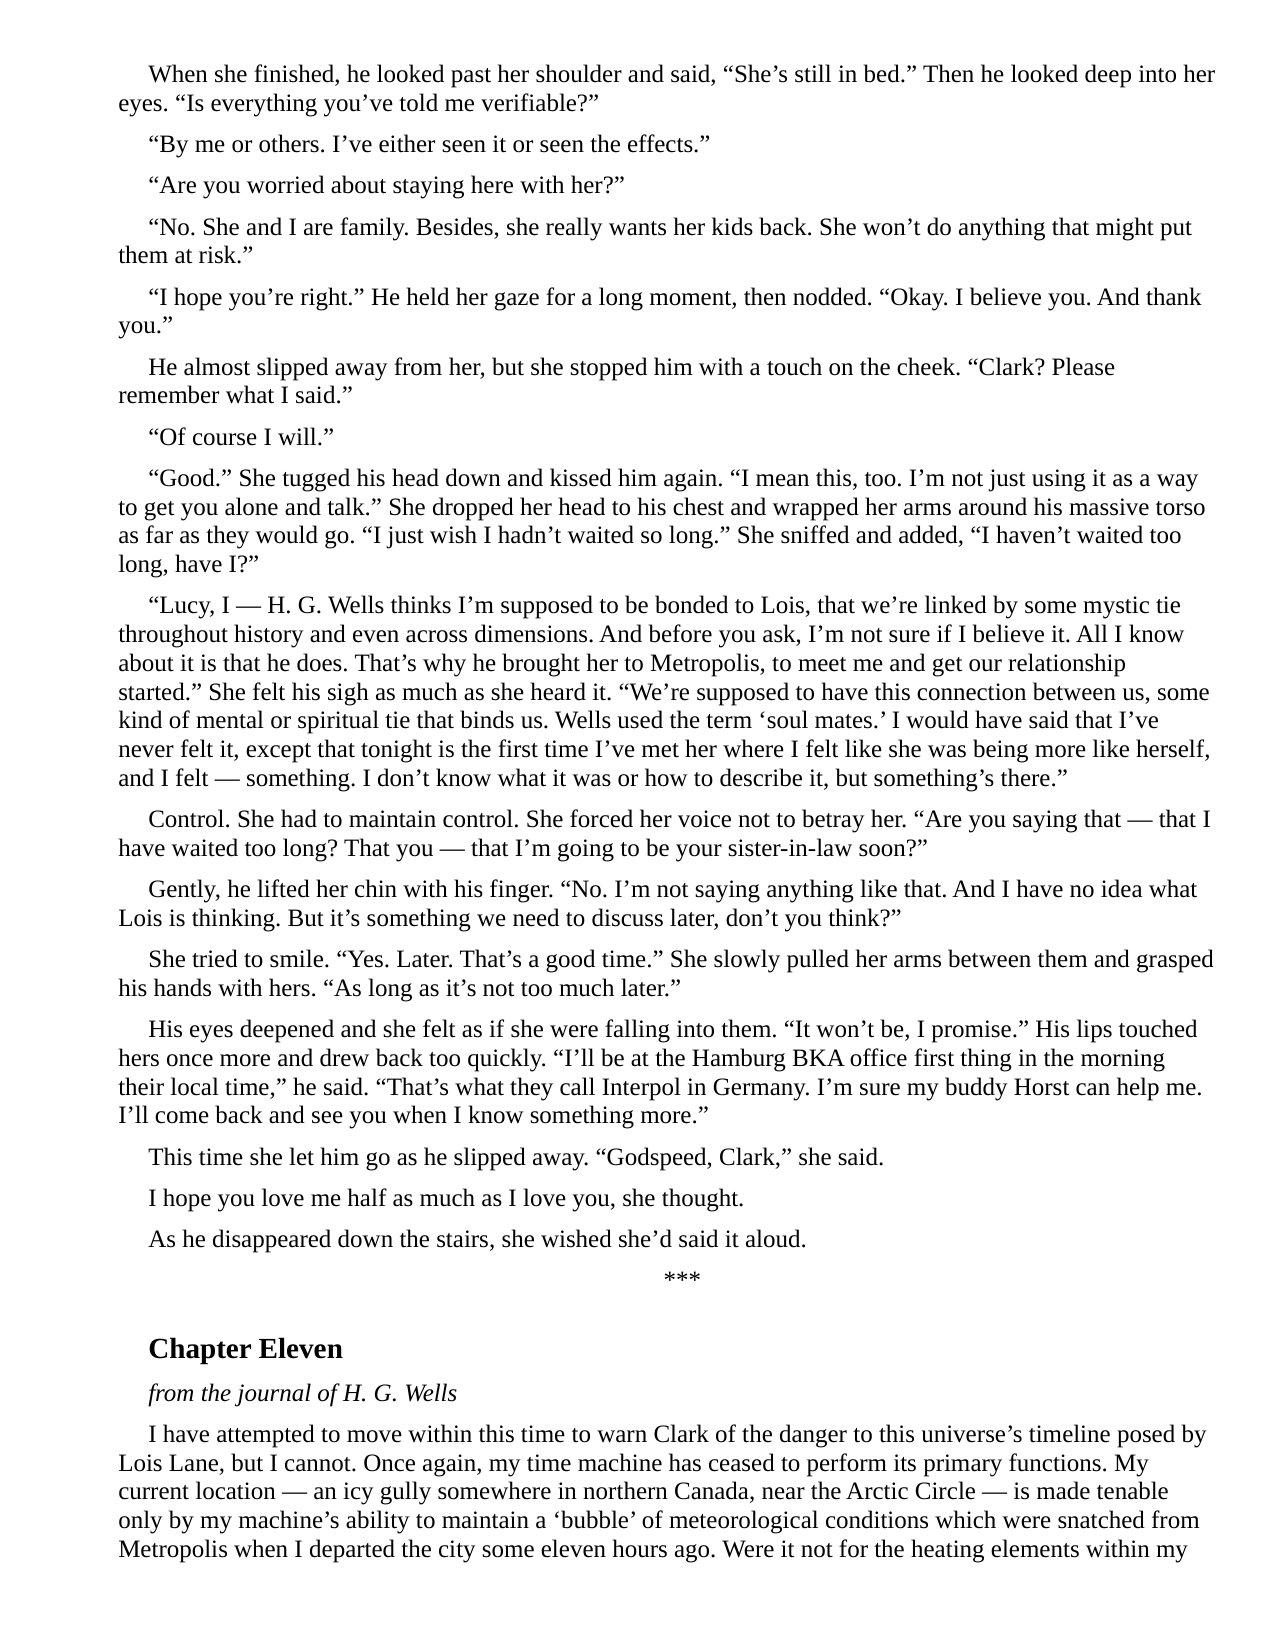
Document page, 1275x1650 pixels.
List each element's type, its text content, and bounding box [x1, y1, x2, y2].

text Control. She had to maintain control. She forced her voice not to betray her. “Are you saying that — that I have waited too long? That you — that I’m going to be your sister-in-law soon?” [118, 804, 1216, 862]
text from the journal of H. G. Wells [118, 1378, 1216, 1406]
text This time she let him go as he slipped away. “Godspeed, Clark,” she said. [118, 1142, 1216, 1170]
text When she finished, he looked past her shoulder and said, “She’s still in bed.” Then he looked deep into her eyes. “Is everything you’ve told me verifiable?” [118, 59, 1216, 117]
text She tried to smile. “Yes. Later. That’s a good time.” She slowly pulled her arms between them and grasped his hands with hers. “As long as it’s not too much later.” [118, 944, 1216, 1002]
text “No. She and I are family. Besides, she really wants her kids back. She won’t do anything that might put them at risk.” [118, 212, 1216, 269]
text “Good.” She tugged his head down and kissed him again. “I mean this, too. I’m not just using it as a way to get you alone and talk.” She dropped her head to his chest and wrapped her arms around his massive torso as far as they would go. “I just wish I hadn’t waited so long.” She sniffed and added, “I haven’t waited too long, have I?” [118, 463, 1216, 578]
text I have attempted to move within this time to warn Clark of the danger to this universe’s timeline posed by Lois Lane, but I cannot. Once again, my time machine has ceased to perform its primary functions. My current location — an icy gully somewhere in northern Canada, near the Arctic Circle — is made tenable only by my machine’s ability to maintain a ‘bubble’ of meteorological conditions which were snatched from Metropolis when I departed the city some eleven hours ago. Were it not for the heating elements within my [118, 1419, 1216, 1563]
text As he disappeared down the stairs, she wished she’d said it aloud. [118, 1224, 1216, 1253]
text “I hope you’re right.” He held her gaze for a long moment, then nodded. “Okay. I believe you. And thank you.” [118, 282, 1216, 339]
text Gently, he lifted her chin with his finger. “No. I’m not saying anything like that. And I have no idea what Lois is thinking. But it’s something we need to discuss later, don’t you think?” [118, 874, 1216, 932]
text He almost slipped away from her, but she stopped him with a touch on the cheek. “Clark? Please remember what I said.” [118, 352, 1216, 409]
text “Are you worried about staying here with her?” [118, 170, 1216, 199]
text *** [118, 1265, 1216, 1294]
text “Of course I will.” [118, 422, 1216, 450]
text His eyes deepened and she felt as if she were falling into them. “It won’t be, I promise.” His lips touched hers once more and drew back too quickly. “I’ll be at the Hamburg BKA office first thing in the morning their local time,” he said. “That’s what they call Interpol in Germany. I’m sure my buddy Horst can help me. I’ll come back and see you when I know something more.” [118, 1014, 1216, 1129]
subtitle Chapter Eleven [118, 1332, 1216, 1365]
text “By me or others. I’ve either seen it or seen the effects.” [118, 129, 1216, 158]
text I hope you love me half as much as I love you, she thought. [118, 1183, 1216, 1212]
text “Lucy, I — H. G. Wells thinks I’m supposed to be bonded to Lois, that we’re linked by some mystic tie throughout history and even across dimensions. And before you ask, I’m not sure if I believe it. All I know about it is that he does. That’s why he brought her to Metropolis, to meet me and get our relationship started.” She felt his sigh as much as she heard it. “We’re supposed to have this connection between us, some kind of mental or spiritual tie that binds us. Wells used the term ‘soul mates.’ I would have said that I’ve never felt it, except that tonight is the first time I’ve met her where I felt like she was being more like herself, and I felt — something. I don’t know what it was or how to describe it, but something’s there.” [118, 590, 1216, 792]
